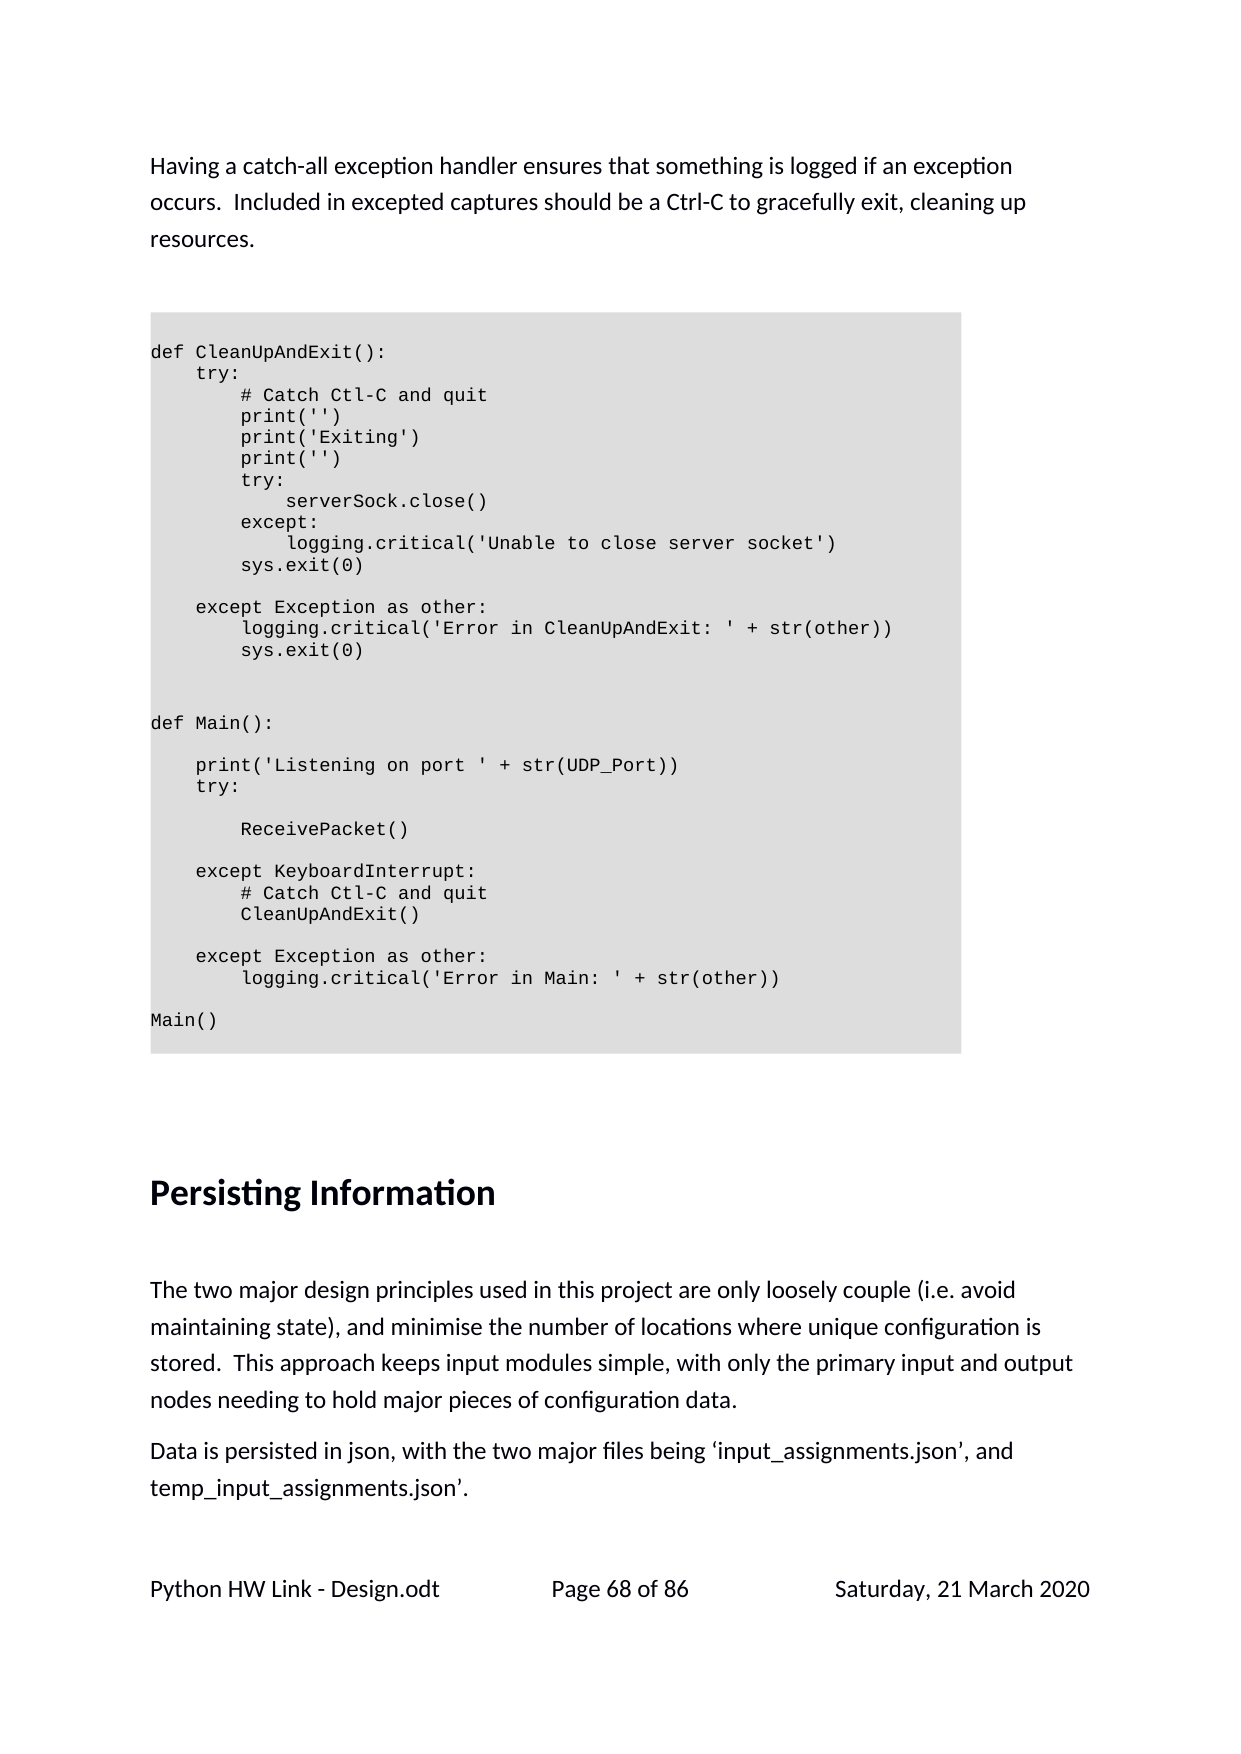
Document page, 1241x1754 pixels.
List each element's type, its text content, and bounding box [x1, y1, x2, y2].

subtitle Persisting Information [150, 1169, 1090, 1215]
text Having a catch-all exception handler ensures that something is logged if an exception occurs. Included in excepted captures should be a Ctrl-C to gracefully exit, cleaning up resources. [150, 150, 1090, 254]
text Data is persisted in json, with the two major files being ‘input_assignments.json’, and temp_input_assignments.json’. [150, 1435, 1090, 1502]
text The two major design principles used in this project are only loosely couple (i.e. avoid maintaining state), and minimise the number of locations where unique configuration is stored. This approach keeps input modules simple, with only the primary input and output nodes needing to hold major pieces of configuration data. [150, 1274, 1090, 1414]
